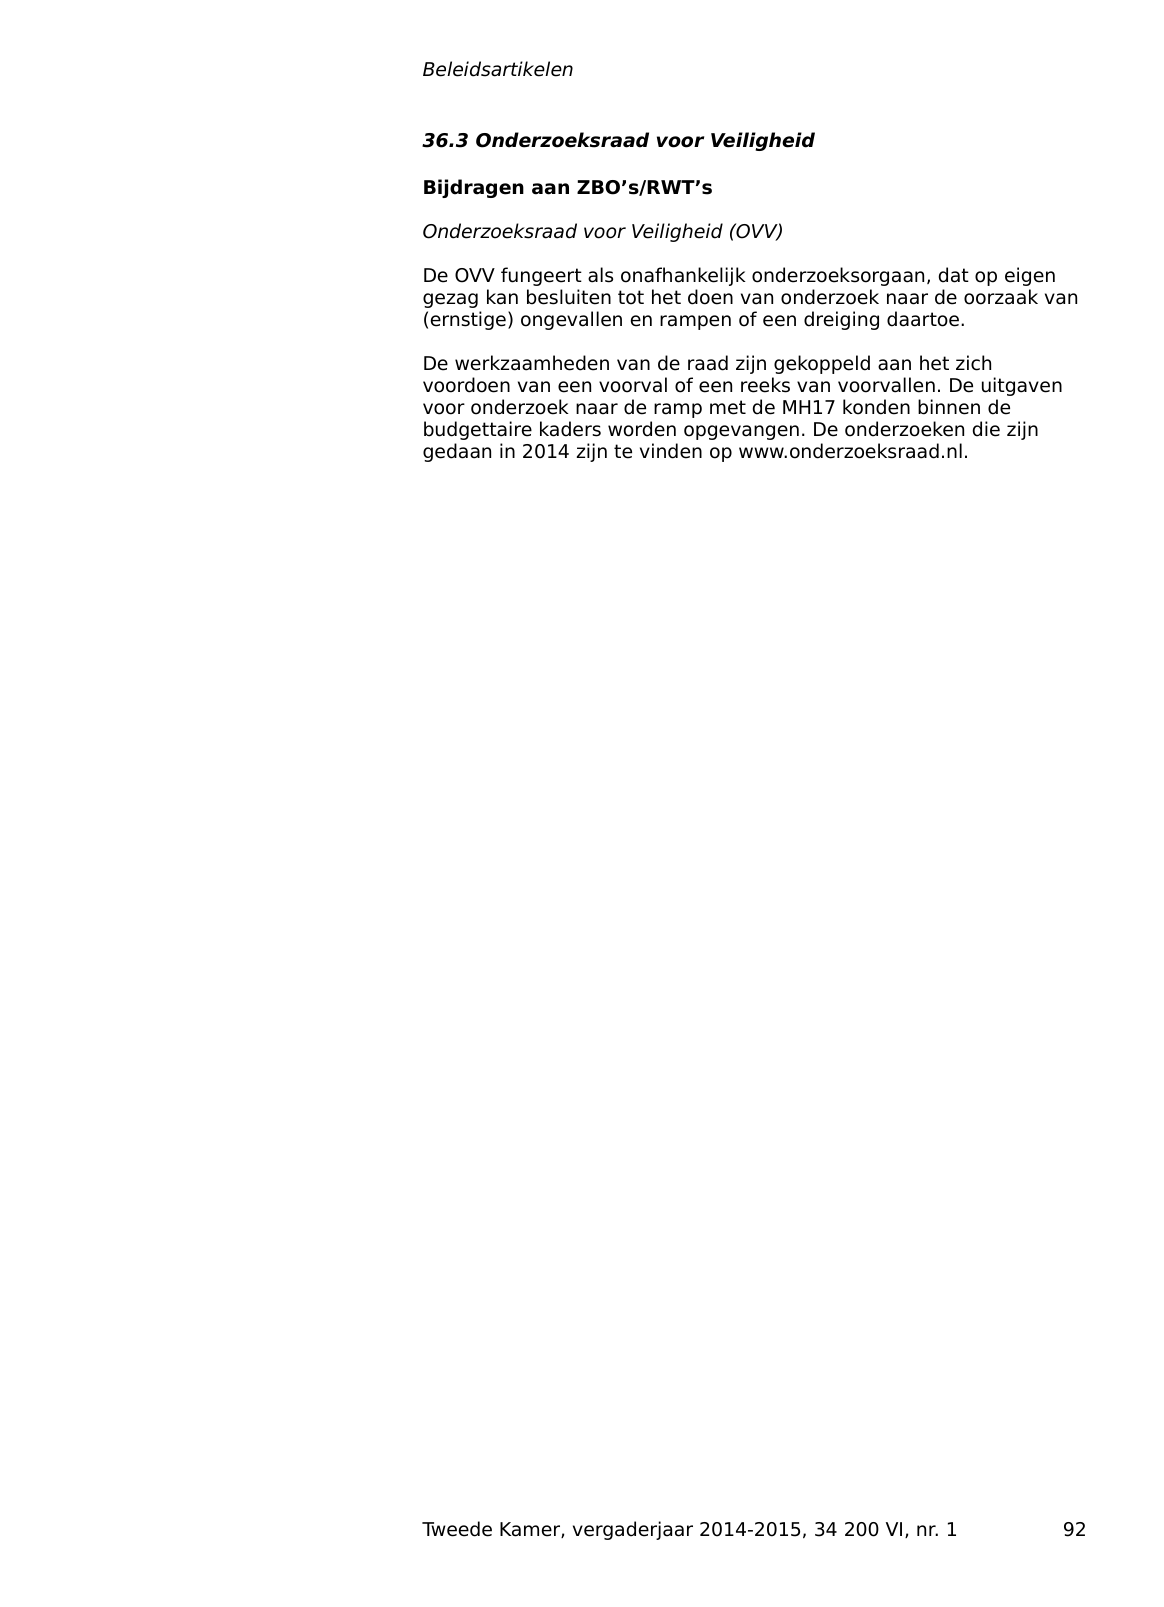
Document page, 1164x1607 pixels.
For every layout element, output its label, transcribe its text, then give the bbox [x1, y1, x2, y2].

subtitle Onderzoeksraad voor Veiligheid (OVV) [422, 221, 1087, 243]
text De OVV fungeert als onafhankelijk onderzoeksorgaan, dat op eigen gezag kan besluiten tot het doen van onderzoek naar de oorzaak van (ernstige) ongevallen en rampen of een dreiging daartoe. [422, 265, 1087, 331]
subtitle 36.3 Onderzoeksraad voor Veiligheid [422, 130, 1087, 152]
subtitle Bijdragen aan ZBO’s/RWT’s [422, 177, 1087, 199]
text De werkzaamheden van de raad zijn gekoppeld aan het zich voordoen van een voorval of een reeks van voorvallen. De uitgaven voor onderzoek naar de ramp met de MH17 konden binnen de budgettaire kaders worden opgevangen. De onderzoeken die zijn gedaan in 2014 zijn te vinden op www.onderzoeksraad.nl. [422, 353, 1087, 463]
